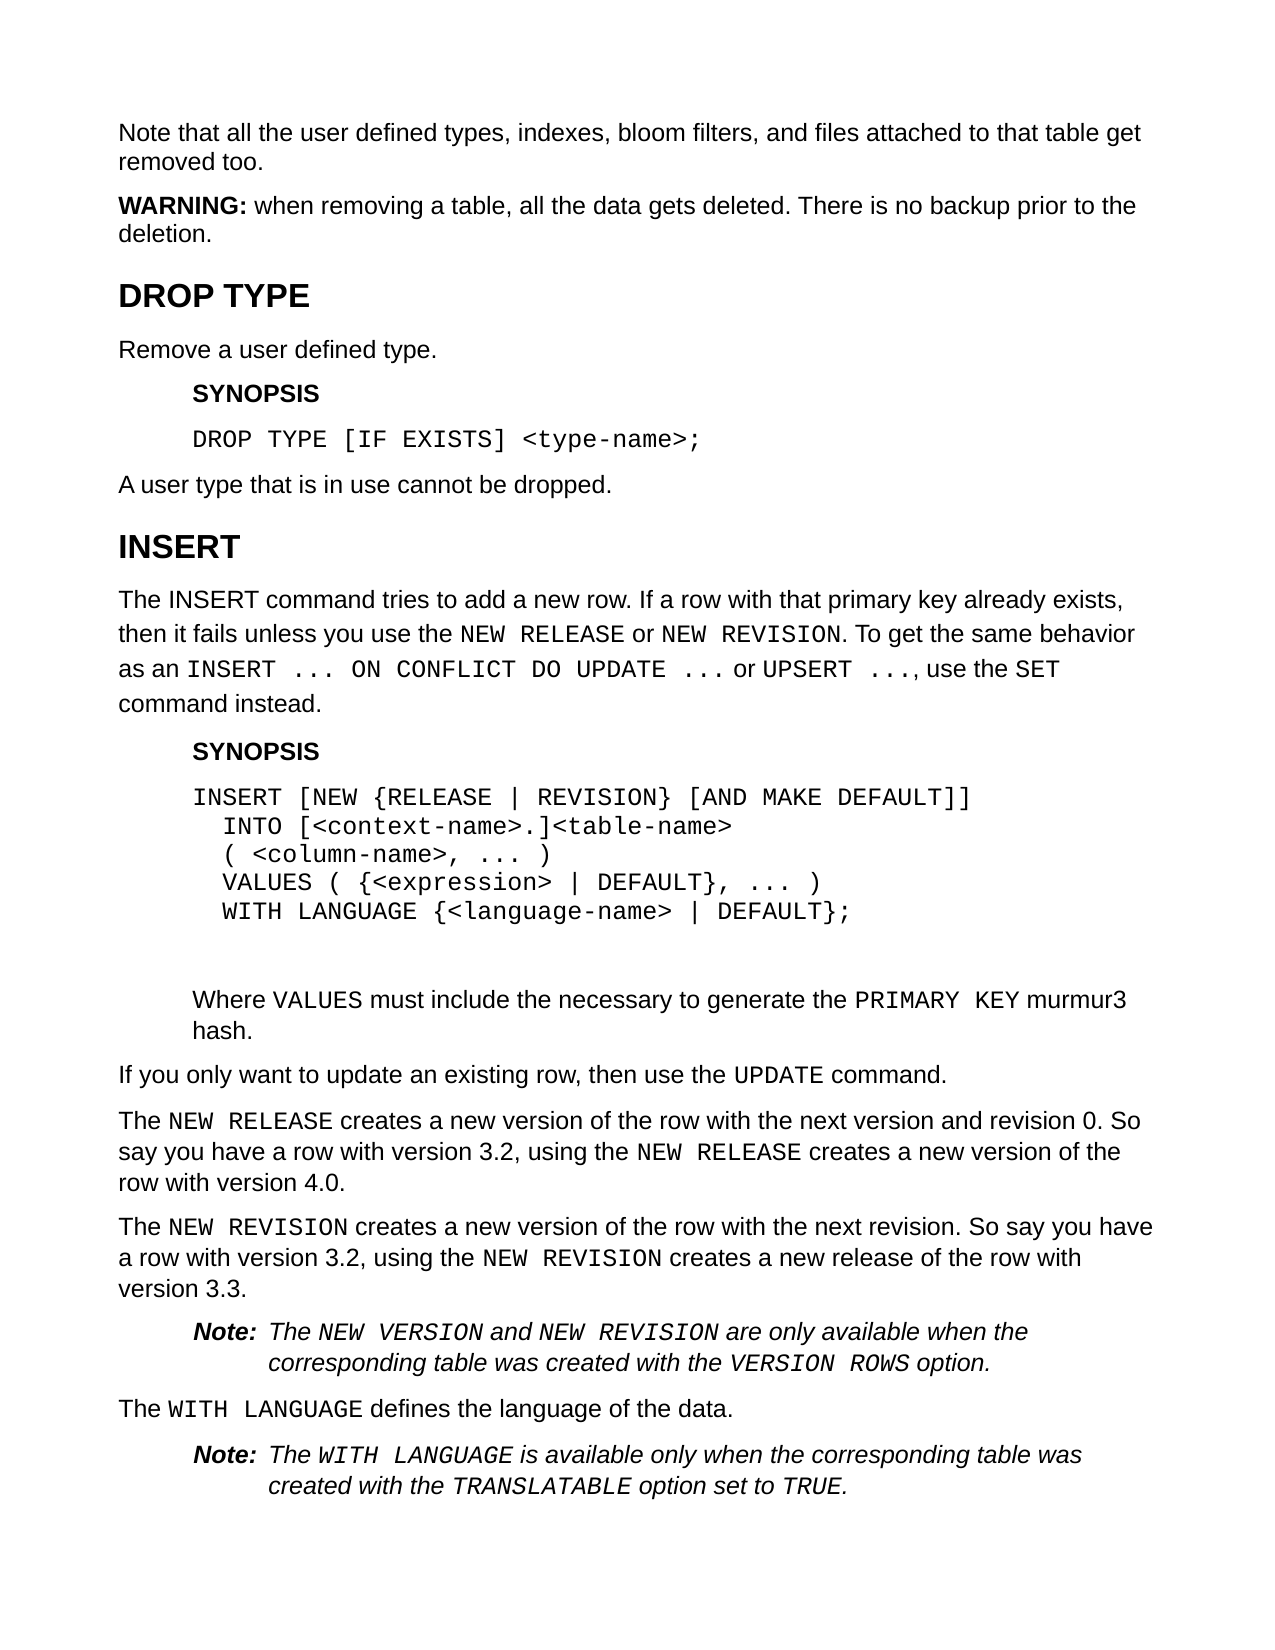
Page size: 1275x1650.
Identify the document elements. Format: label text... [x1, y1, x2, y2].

text Note: The NEW VERSION and NEW REVISION are only available when the corresponding table was created with the VERSION ROWS option. [193, 1317, 1157, 1379]
text SYNOPSIS [192, 737, 1157, 766]
text Note that all the user defined types, indexes, bloom filters, and files attached to that table get removed too. [118, 118, 1157, 176]
text The NEW REVISION creates a new version of the row with the next revision. So say you have a row with version 3.2, using the NEW REVISION creates a new release of the row with version 3.3. [118, 1212, 1157, 1302]
text The WITH LANGUAGE defines the language of the data. [118, 1394, 1157, 1425]
text DROP TYPE [IF EXISTS] <type-name>; [192, 427, 1157, 455]
text INSERT [NEW {RELEASE | REVISION} [AND MAKE DEFAULT]] INTO [<context-name>.]<table-name> ( <column-name>, ... ) VALUES ( {<expression> | DEFAULT}, ... ) WITH LANGUAGE {<language-name> | DEFAULT}; [192, 785, 1157, 927]
text The NEW RELEASE creates a new version of the row with the next version and revision 0. So say you have a row with version 3.2, using the NEW RELEASE creates a new version of the row with version 4.0. [118, 1106, 1157, 1197]
subtitle DROP TYPE [118, 276, 1157, 315]
text If you only want to update an existing row, then use the UPDATE command. [118, 1060, 1157, 1091]
text The INSERT command tries to add a new row. If a row with that primary key already exists, then it fails unless you use the NEW RELEASE or NEW REVISION. To get the same behavior as an INSERT ... ON CONFLICT DO UPDATE ... or UPSERT ..., use the SET command instead. [118, 586, 1157, 718]
text SYNOPSIS [192, 379, 1157, 407]
text A user type that is in use cannot be dropped. [118, 470, 1157, 499]
text Note: The WITH LANGUAGE is available only when the corresponding table was created with the TRANSLATABLE option set to TRUE. [193, 1440, 1157, 1502]
subtitle INSERT [118, 527, 1157, 566]
text Remove a user defined type. [118, 335, 1157, 364]
text WARNING: when removing a table, all the data gets deleted. There is no backup prior to the deletion. [118, 191, 1157, 248]
text Where VALUES must include the necessary to generate the PRIMARY KEY murmur3 hash. [192, 985, 1157, 1045]
